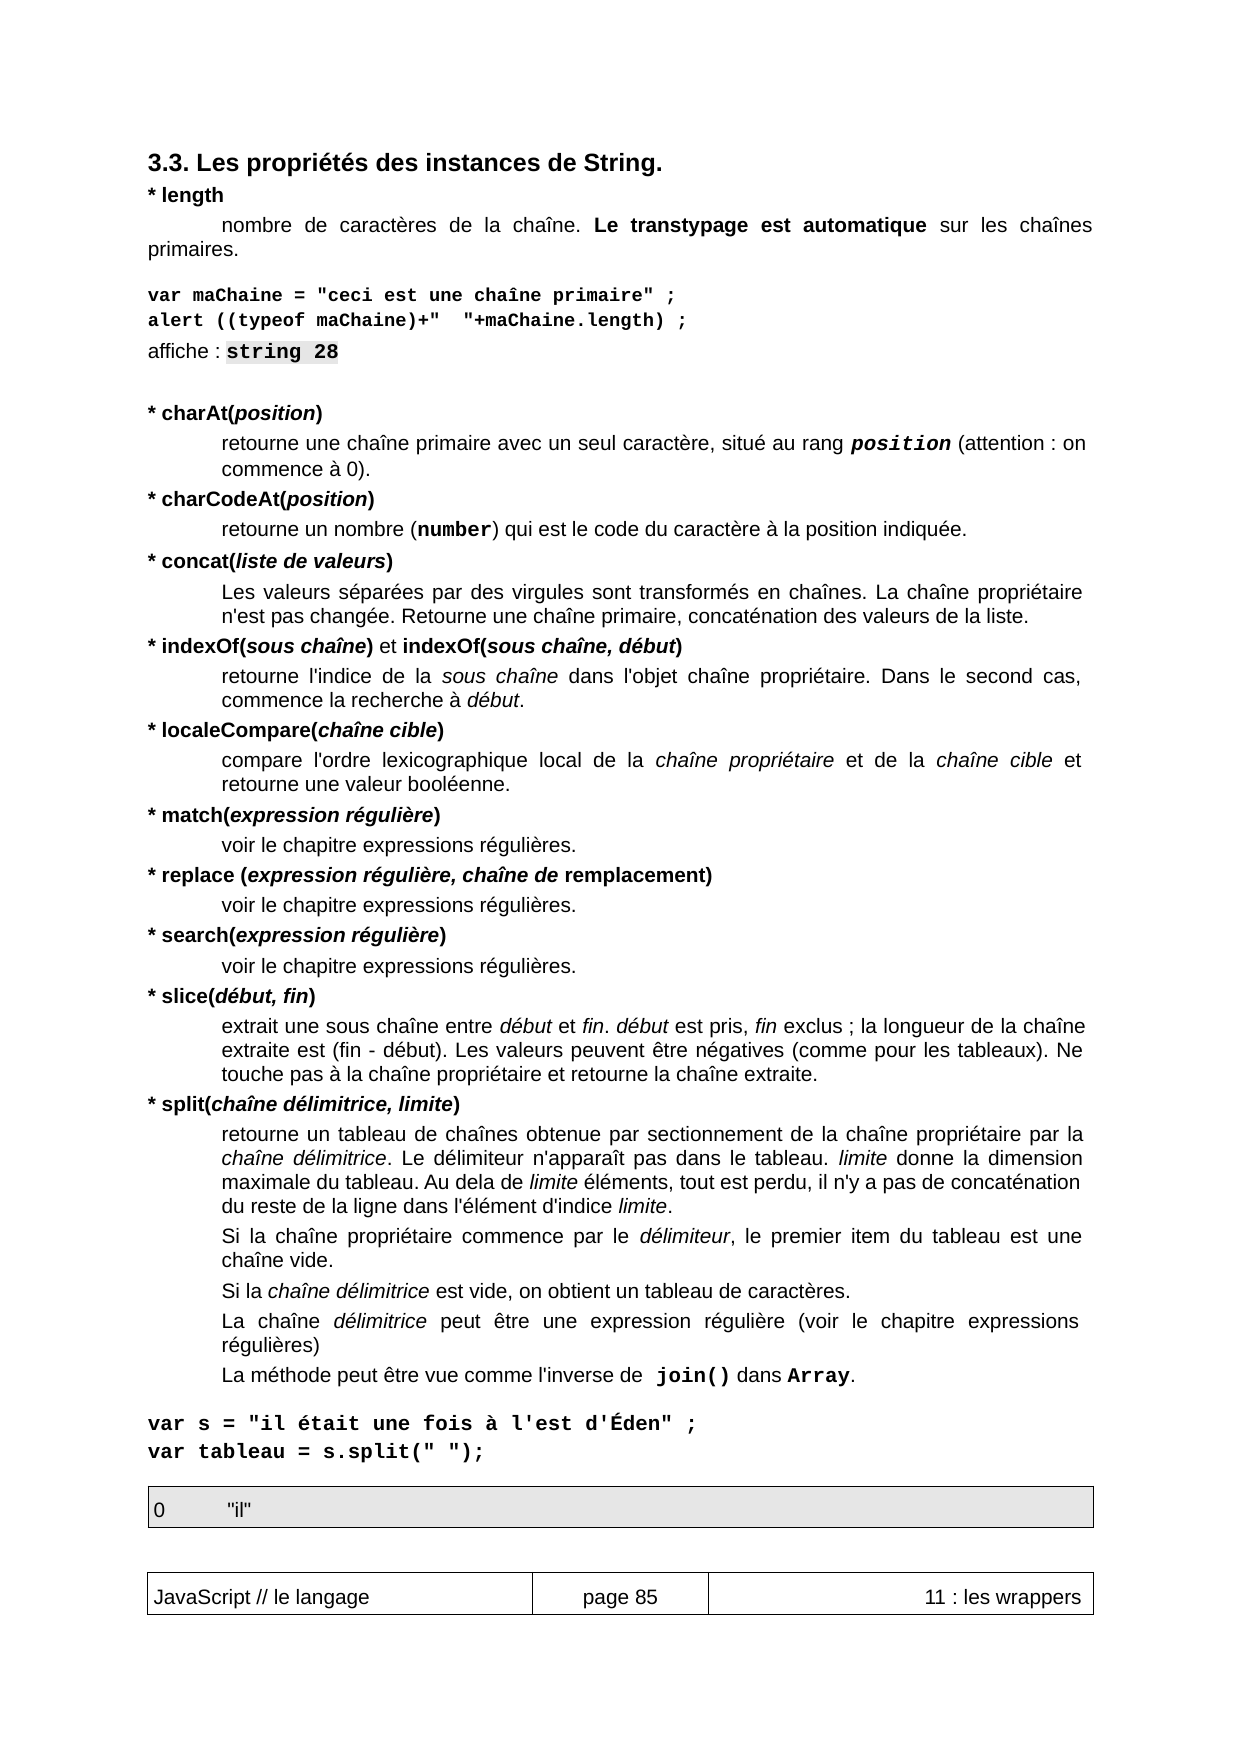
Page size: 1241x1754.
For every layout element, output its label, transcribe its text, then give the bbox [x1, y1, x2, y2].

text retourne un tableau de chaînes obtenue par sectionnement de la chaîne propriétaire par la chaîne délimitrice. Le délimiteur n'apparaît pas dans le tableau. limite donne la dimension maximale du tableau. Au dela de limite éléments, tout est perdu, il n'y a pas de concaténation du reste de la ligne dans l'élément d'indice limite. [148, 1122, 1093, 1218]
text extrait une sous chaîne entre début et fin. début est pris, fin exclus ; la longueur de la chaîne extraite est (fin - début). Les valeurs peuvent être négatives (comme pour les tableaux). Ne touche pas à la chaîne propriétaire et retourne la chaîne extraite. [148, 1014, 1093, 1086]
text * search(expression régulière) [148, 923, 1093, 947]
text voir le chapitre expressions régulières. [148, 833, 1093, 857]
text * concat(liste de valeurs) [148, 549, 1093, 573]
text Si la chaîne propriétaire commence par le délimiteur, le premier item du tableau est une chaîne vide. [148, 1224, 1093, 1272]
text var s = "il était une fois à l'est d'Éden" ; [148, 1413, 1093, 1437]
text * length [148, 183, 1093, 207]
text La chaîne délimitrice peut être une expression régulière (voir le chapitre expressions régulières) [148, 1309, 1093, 1357]
text alert ((typeof maChaine)+" "+maChaine.length) ; [148, 311, 1093, 332]
text * split(chaîne délimitrice, limite) [148, 1092, 1093, 1116]
text * slice(début, fin) [148, 984, 1093, 1008]
table_header 0 "il" [149, 1487, 1093, 1527]
text * match(expression régulière) [148, 802, 1093, 826]
text * replace (expression régulière, chaîne de remplacement) [148, 863, 1093, 887]
text * indexOf(sous chaîne) et indexOf(sous chaîne, début) [148, 634, 1093, 658]
text retourne l'indice de la sous chaîne dans l'objet chaîne propriétaire. Dans le second cas, commence la recherche à début. [148, 664, 1093, 712]
text retourne un nombre (number) qui est le code du caractère à la position indiquée. [148, 517, 1093, 543]
text retourne une chaîne primaire avec un seul caractère, situé au rang position (attention : on commence à 0). [148, 431, 1093, 481]
text voir le chapitre expressions régulières. [148, 953, 1093, 977]
text Les valeurs séparées par des virgules sont transformés en chaînes. La chaîne propriétaire n'est pas changée. Retourne une chaîne primaire, concaténation des valeurs de la liste. [148, 579, 1093, 627]
text * charAt(position) [148, 401, 1093, 425]
text var tableau = s.split(" "); [148, 1441, 1093, 1465]
text nombre de caractères de la chaîne. Le transtypage est automatique sur les chaînes primaires. [148, 213, 1093, 261]
text compare l'ordre lexicographique local de la chaîne propriétaire et de la chaîne cible et retourne une valeur booléenne. [148, 748, 1093, 796]
text Si la chaîne délimitrice est vide, on obtient un tableau de caractères. [148, 1278, 1093, 1302]
text * charCodeAt(position) [148, 487, 1093, 511]
text La méthode peut être vue comme l'inverse de join() dans Array. [148, 1363, 1093, 1389]
text affiche : string 28 [148, 338, 1093, 364]
text var maChaine = "ceci est une chaîne primaire" ; [148, 286, 1093, 307]
text * localeCompare(chaîne cible) [148, 718, 1093, 742]
text voir le chapitre expressions régulières. [148, 893, 1093, 917]
subtitle 3.3. Les propriétés des instances de String. [148, 148, 1093, 176]
